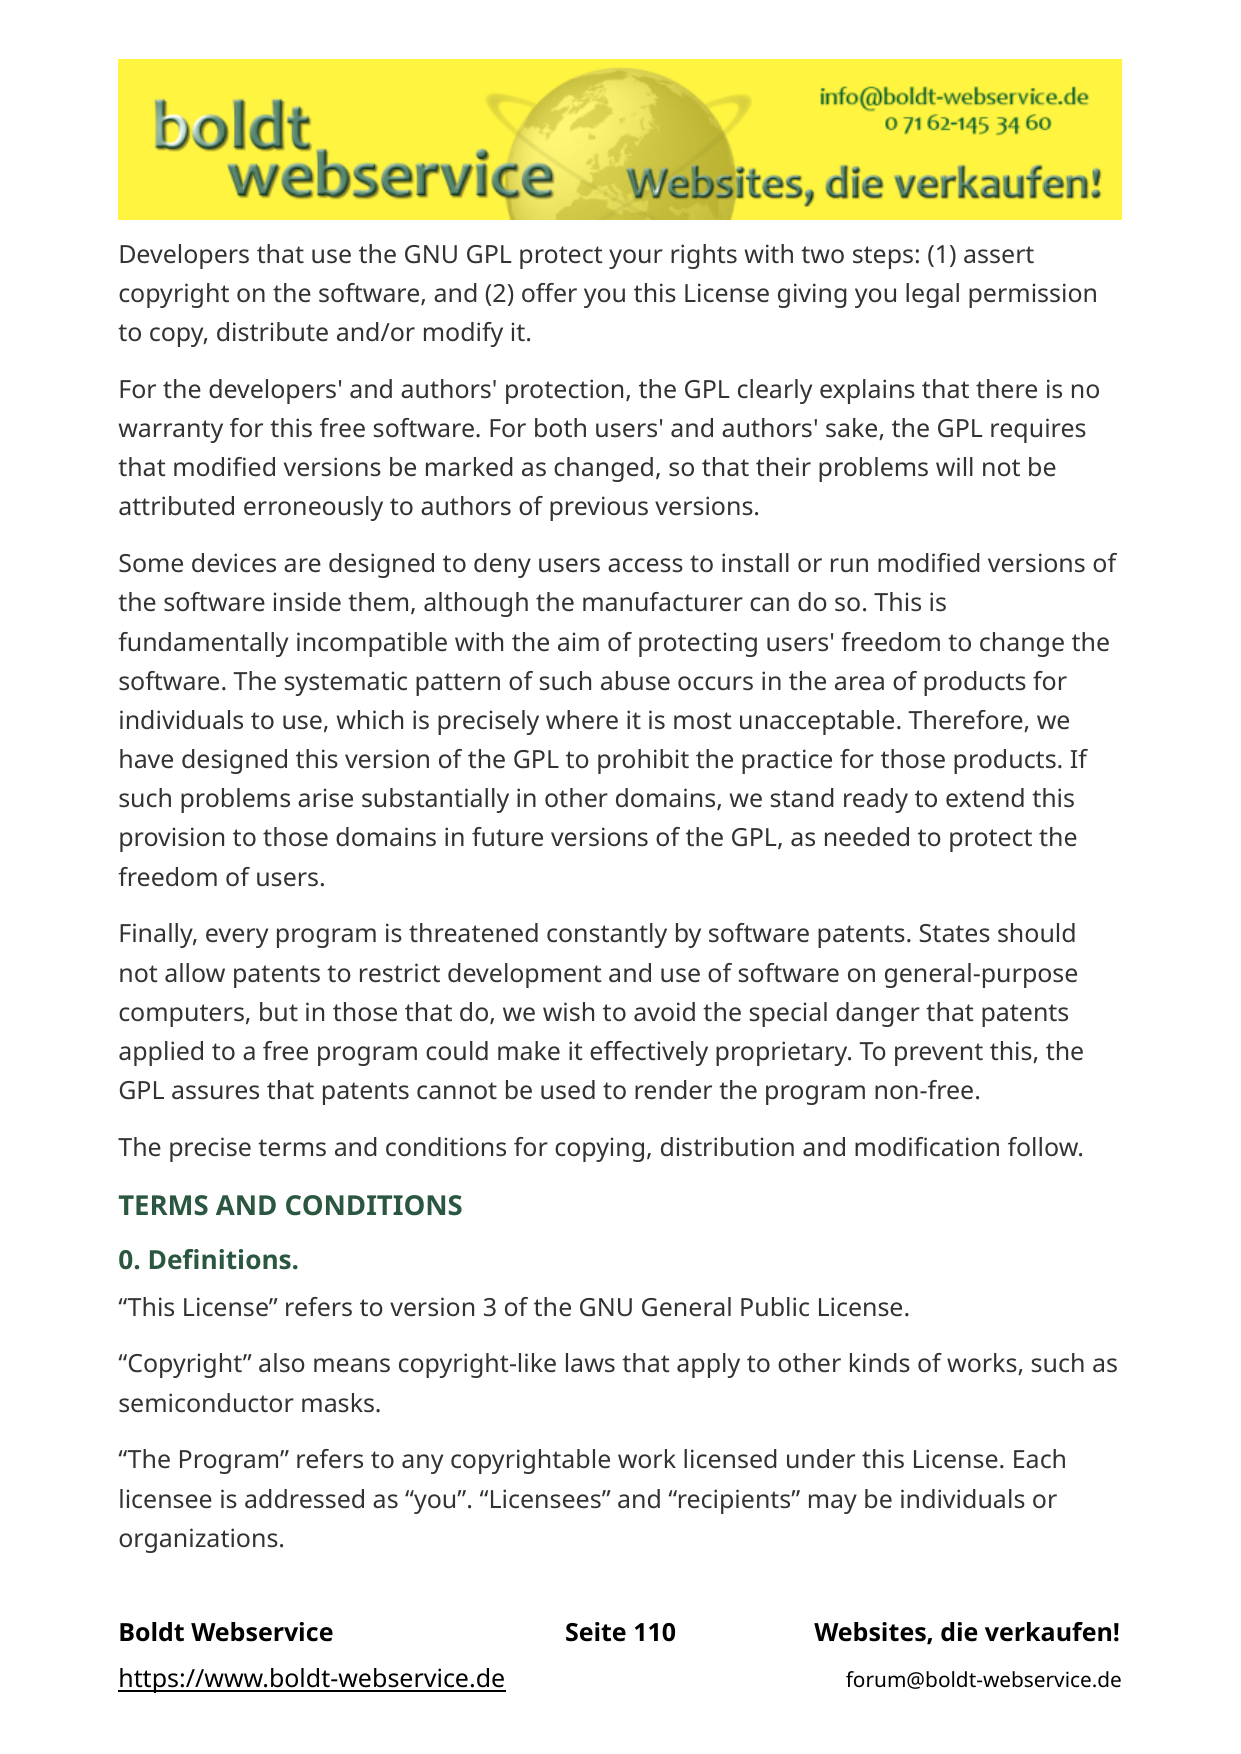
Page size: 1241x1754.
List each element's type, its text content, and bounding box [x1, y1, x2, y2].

text Some devices are designed to deny users access to install or run modified versions of the software inside them, although the manufacturer can do so. This is fundamentally incompatible with the aim of protecting users' freedom to change the software. The systematic pattern of such abuse occurs in the area of products for individuals to use, which is precisely where it is most unacceptable. Therefore, we have designed this version of the GPL to prohibit the practice for those products. If such problems arise substantially in other domains, we stand ready to extend this provision to those domains in future versions of the GPL, as needed to protect the freedom of users. [118, 546, 1122, 893]
text “The Program” refers to any copyrightable work licensed under this License. Each licensee is addressed as “you”. “Licensees” and “recipients” may be individuals or organizations. [118, 1442, 1122, 1554]
picture [118, 59, 1123, 220]
text For the developers' and authors' protection, the GPL clearly explains that there is no warranty for this free software. For both users' and authors' sake, the GPL requires that modified versions be marked as changed, so that their problems will not be attributed erroneously to authors of previous versions. [118, 371, 1122, 523]
subtitle TERMS AND CONDITIONS [118, 1186, 1122, 1224]
text The precise terms and conditions for copying, distribution and modification follow. [118, 1129, 1122, 1164]
text “Copyright” also means copyright-like laws that apply to other kinds of works, such as semiconductor masks. [118, 1346, 1122, 1419]
text Developers that use the GNU GPL protect your rights with two steps: (1) assert copyright on the software, and (2) offer you this License giving you legal permission to copy, distribute and/or modify it. [118, 236, 1122, 349]
text Finally, every program is threatened constantly by software patents. States should not allow patents to restrict development and use of software on general-purpose computers, but in those that do, we wish to avoid the special danger that patents applied to a free program could make it effectively proprietary. To prevent this, the GPL assures that patents cannot be used to render the program non-free. [118, 916, 1122, 1107]
text “This License” refers to version 3 of the GNU General Public License. [118, 1289, 1122, 1323]
subtitle 0. Definitions. [118, 1242, 1122, 1277]
